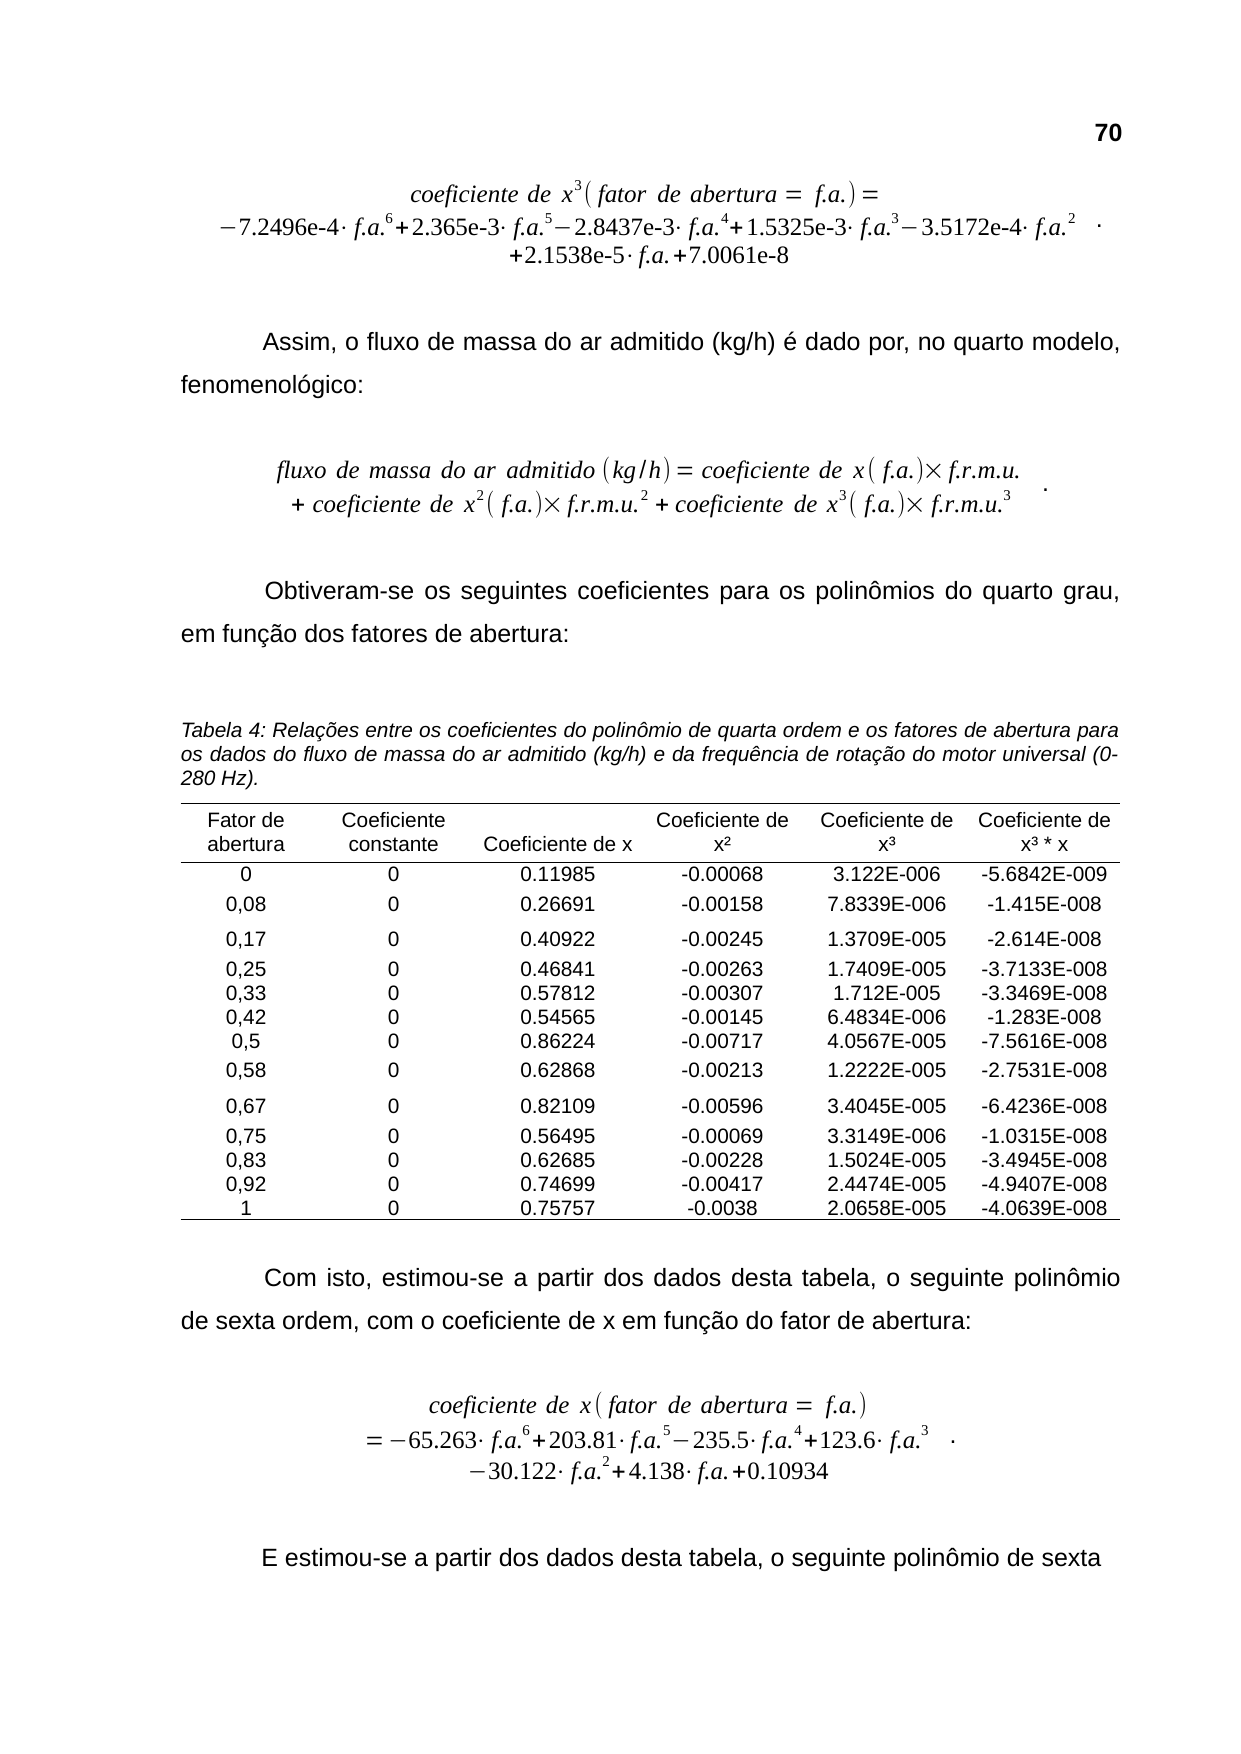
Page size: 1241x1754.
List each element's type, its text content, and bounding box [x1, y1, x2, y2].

text . [181, 457, 1122, 519]
table_cell 0 [311, 886, 476, 921]
table_cell 0 [181, 863, 311, 886]
table_cell 0 [311, 981, 476, 1005]
table_cell -3.3469E-008 [969, 981, 1120, 1005]
table_cell 0 [311, 1053, 476, 1088]
table_cell -0.00717 [640, 1029, 804, 1053]
table_cell 0 [311, 957, 476, 981]
table_cell -1.0315E-008 [969, 1124, 1120, 1147]
table_cell -0.00263 [640, 957, 804, 981]
table_cell 0.57812 [476, 981, 640, 1005]
table_cell -7.5616E-008 [969, 1029, 1120, 1053]
table_cell -0.00307 [640, 981, 804, 1005]
text Tabela 4: Relações entre os coeficientes do polinômio de quarta ordem e os fatores de abertura para os dados do fluxo de massa do ar admitido (kg/h) e da frequência de rotação do motor universal (0-280 Hz). [181, 718, 1122, 790]
table_cell 0.40922 [476, 921, 640, 957]
table_cell -0.00068 [640, 863, 804, 886]
table_cell 0 [311, 1029, 476, 1053]
table_cell 0 [311, 1124, 476, 1147]
table_cell 1.3709E-005 [805, 921, 969, 957]
table_cell -2.7531E-008 [969, 1053, 1120, 1088]
text Assim, o fluxo de massa do ar admitido (kg/h) é dado por, no quarto modelo, fenomenológico: [181, 327, 1122, 399]
table_cell 0,42 [181, 1005, 311, 1029]
table_cell 1.2222E-005 [805, 1053, 969, 1088]
text Obtiveram-se os seguintes coeficientes para os polinômios do quarto grau, em função dos fatores de abertura: [181, 576, 1122, 648]
table_cell 3.4045E-005 [805, 1088, 969, 1123]
table_cell 0.26691 [476, 886, 640, 921]
table_header Coeficiente de x³ * x [969, 804, 1120, 862]
table_header Coeficiente de x² [640, 804, 804, 862]
table_cell 0 [311, 921, 476, 957]
table_cell -0.00228 [640, 1148, 804, 1171]
table_cell 0.56495 [476, 1124, 640, 1147]
table_cell -1.283E-008 [969, 1005, 1120, 1029]
table_cell 0.11985 [476, 863, 640, 886]
table_cell -0.00213 [640, 1053, 804, 1088]
table_cell 0 [311, 1005, 476, 1029]
table_cell 6.4834E-006 [805, 1005, 969, 1029]
table_cell -1.415E-008 [969, 886, 1120, 921]
table_cell 0 [311, 863, 476, 886]
table_cell -0.00069 [640, 1124, 804, 1147]
table_cell 0,5 [181, 1029, 311, 1053]
table_header Fator de abertura [181, 804, 311, 862]
table_cell -0.00417 [640, 1171, 804, 1195]
table_cell -2.614E-008 [969, 921, 1120, 957]
table_cell -0.00145 [640, 1005, 804, 1029]
table_cell 0.74699 [476, 1171, 640, 1195]
text Com isto, estimou-se a partir dos dados desta tabela, o seguinte polinômio de sexta ordem, com o coeficiente de x em função do fator de abertura: [181, 1262, 1122, 1334]
text E estimou-se a partir dos dados desta tabela, o seguinte polinômio de sexta [181, 1543, 1122, 1572]
table_cell 0.82109 [476, 1088, 640, 1123]
table_cell -0.00596 [640, 1088, 804, 1123]
table_cell 2.4474E-005 [805, 1171, 969, 1195]
table_cell 0,75 [181, 1124, 311, 1147]
text . [181, 176, 1122, 270]
table_cell 0,67 [181, 1088, 311, 1123]
table_cell -3.4945E-008 [969, 1148, 1120, 1171]
table_cell 0,25 [181, 957, 311, 981]
table_cell 0.46841 [476, 957, 640, 981]
table_cell 0 [311, 1088, 476, 1123]
table_cell 1.5024E-005 [805, 1148, 969, 1171]
table_cell 3.122E-006 [805, 863, 969, 886]
table_cell 0.75757 [476, 1195, 640, 1219]
table_cell 0 [311, 1195, 476, 1219]
table_cell -0.00158 [640, 886, 804, 921]
table_cell 0 [311, 1148, 476, 1171]
table_cell -4.0639E-008 [969, 1195, 1120, 1219]
table_cell 2.0658E-005 [805, 1195, 969, 1219]
table_cell -4.9407E-008 [969, 1171, 1120, 1195]
table_cell 0.86224 [476, 1029, 640, 1053]
table_header Coeficiente constante [311, 804, 476, 862]
table_cell 0.62868 [476, 1053, 640, 1088]
table_cell 1 [181, 1195, 311, 1219]
table_cell -0.00245 [640, 921, 804, 957]
table_cell 1.712E-005 [805, 981, 969, 1005]
table_cell 0.54565 [476, 1005, 640, 1029]
table_header Coeficiente de x³ [805, 804, 969, 862]
table_cell -5.6842E-009 [969, 863, 1120, 886]
table_cell 3.3149E-006 [805, 1124, 969, 1147]
table_cell 0,33 [181, 981, 311, 1005]
table_cell 4.0567E-005 [805, 1029, 969, 1053]
table_cell 0,08 [181, 886, 311, 921]
table_cell 0,83 [181, 1148, 311, 1171]
table_cell -0.0038 [640, 1195, 804, 1219]
table_cell 0.62685 [476, 1148, 640, 1171]
table_cell -3.7133E-008 [969, 957, 1120, 981]
table_cell 7.8339E-006 [805, 886, 969, 921]
table_cell 0 [311, 1171, 476, 1195]
table_cell -6.4236E-008 [969, 1088, 1120, 1123]
table_cell 0,92 [181, 1171, 311, 1195]
table_cell 1.7409E-005 [805, 957, 969, 981]
table_header Coeficiente de x [476, 804, 640, 862]
table_cell 0,17 [181, 921, 311, 957]
table_cell 0,58 [181, 1053, 311, 1088]
text . [181, 1392, 1122, 1485]
